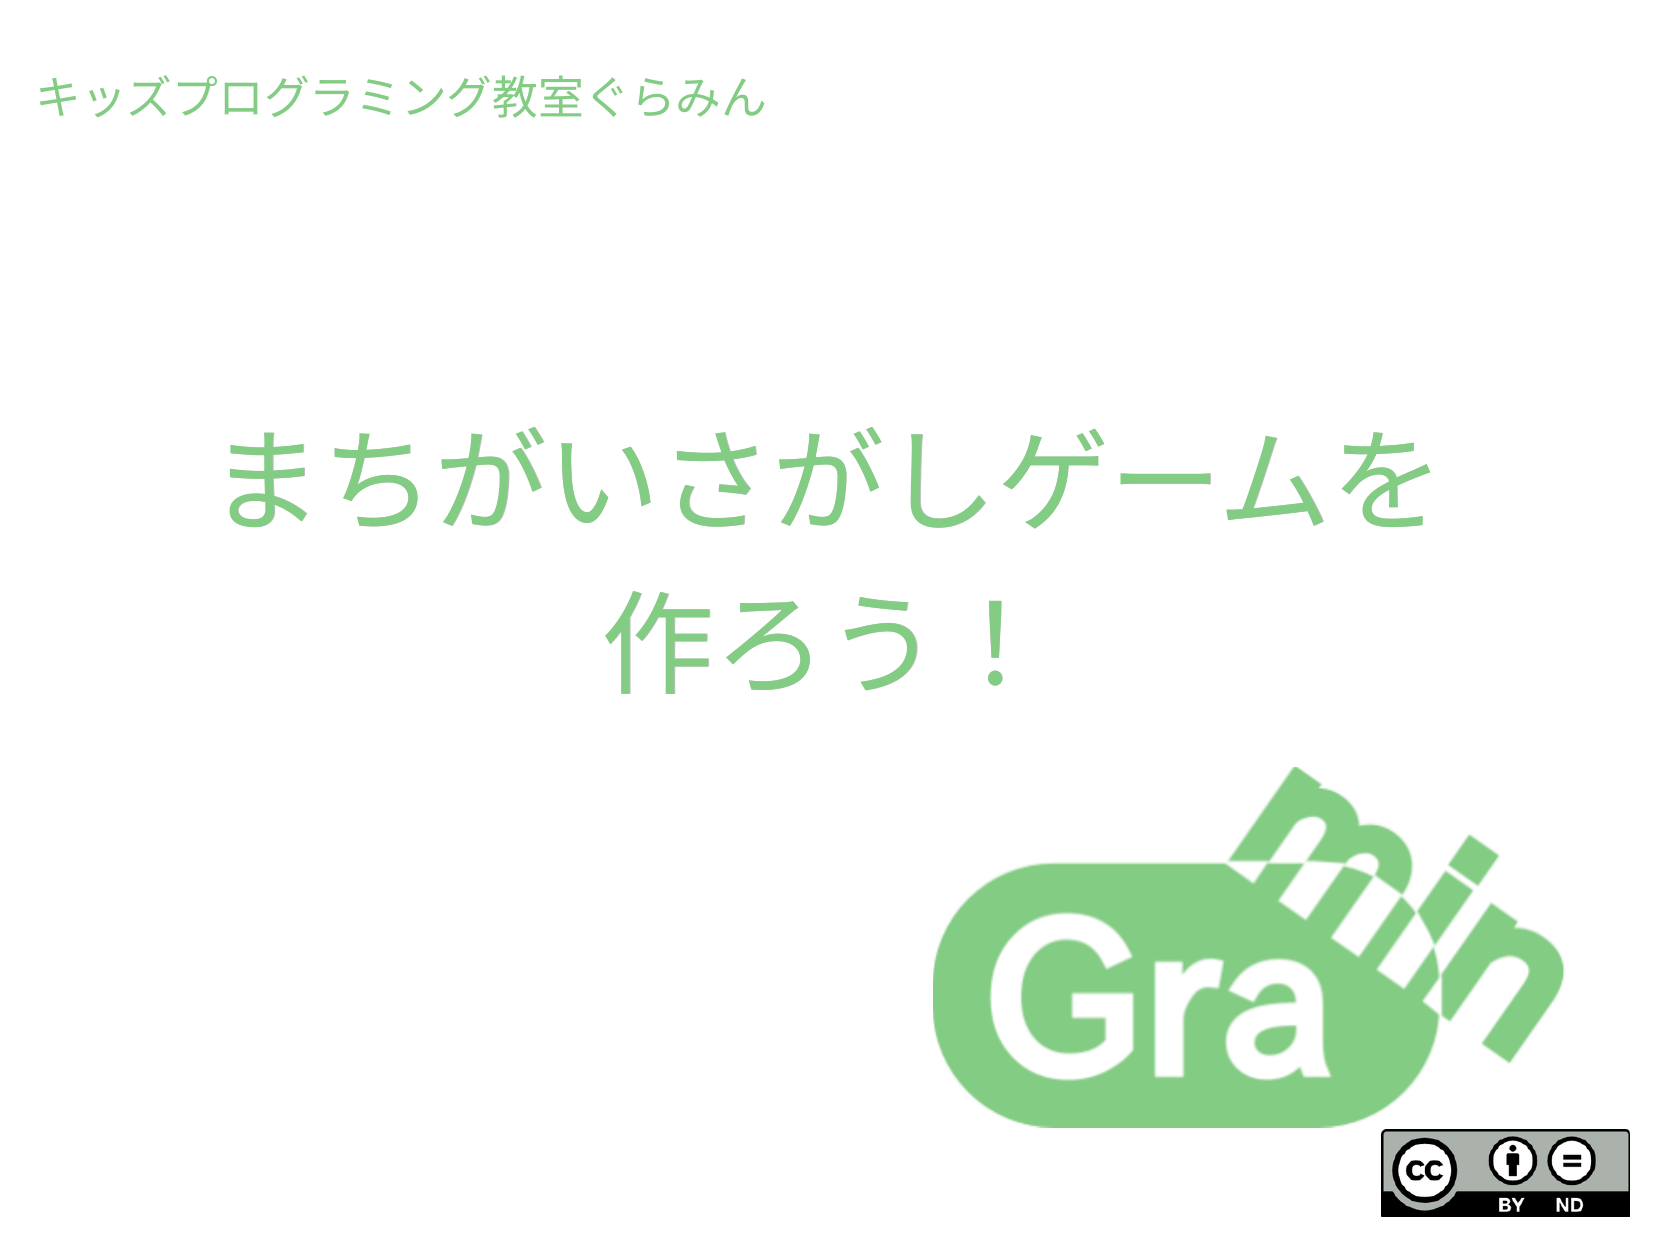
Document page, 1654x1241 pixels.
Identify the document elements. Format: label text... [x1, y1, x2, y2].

picture [1381, 1129, 1630, 1217]
title まちがいさがしゲームを 作ろう！ [159, 299, 1495, 810]
title キッズプログラミング教室ぐらみん [35, 31, 1075, 160]
picture [933, 767, 1577, 1128]
